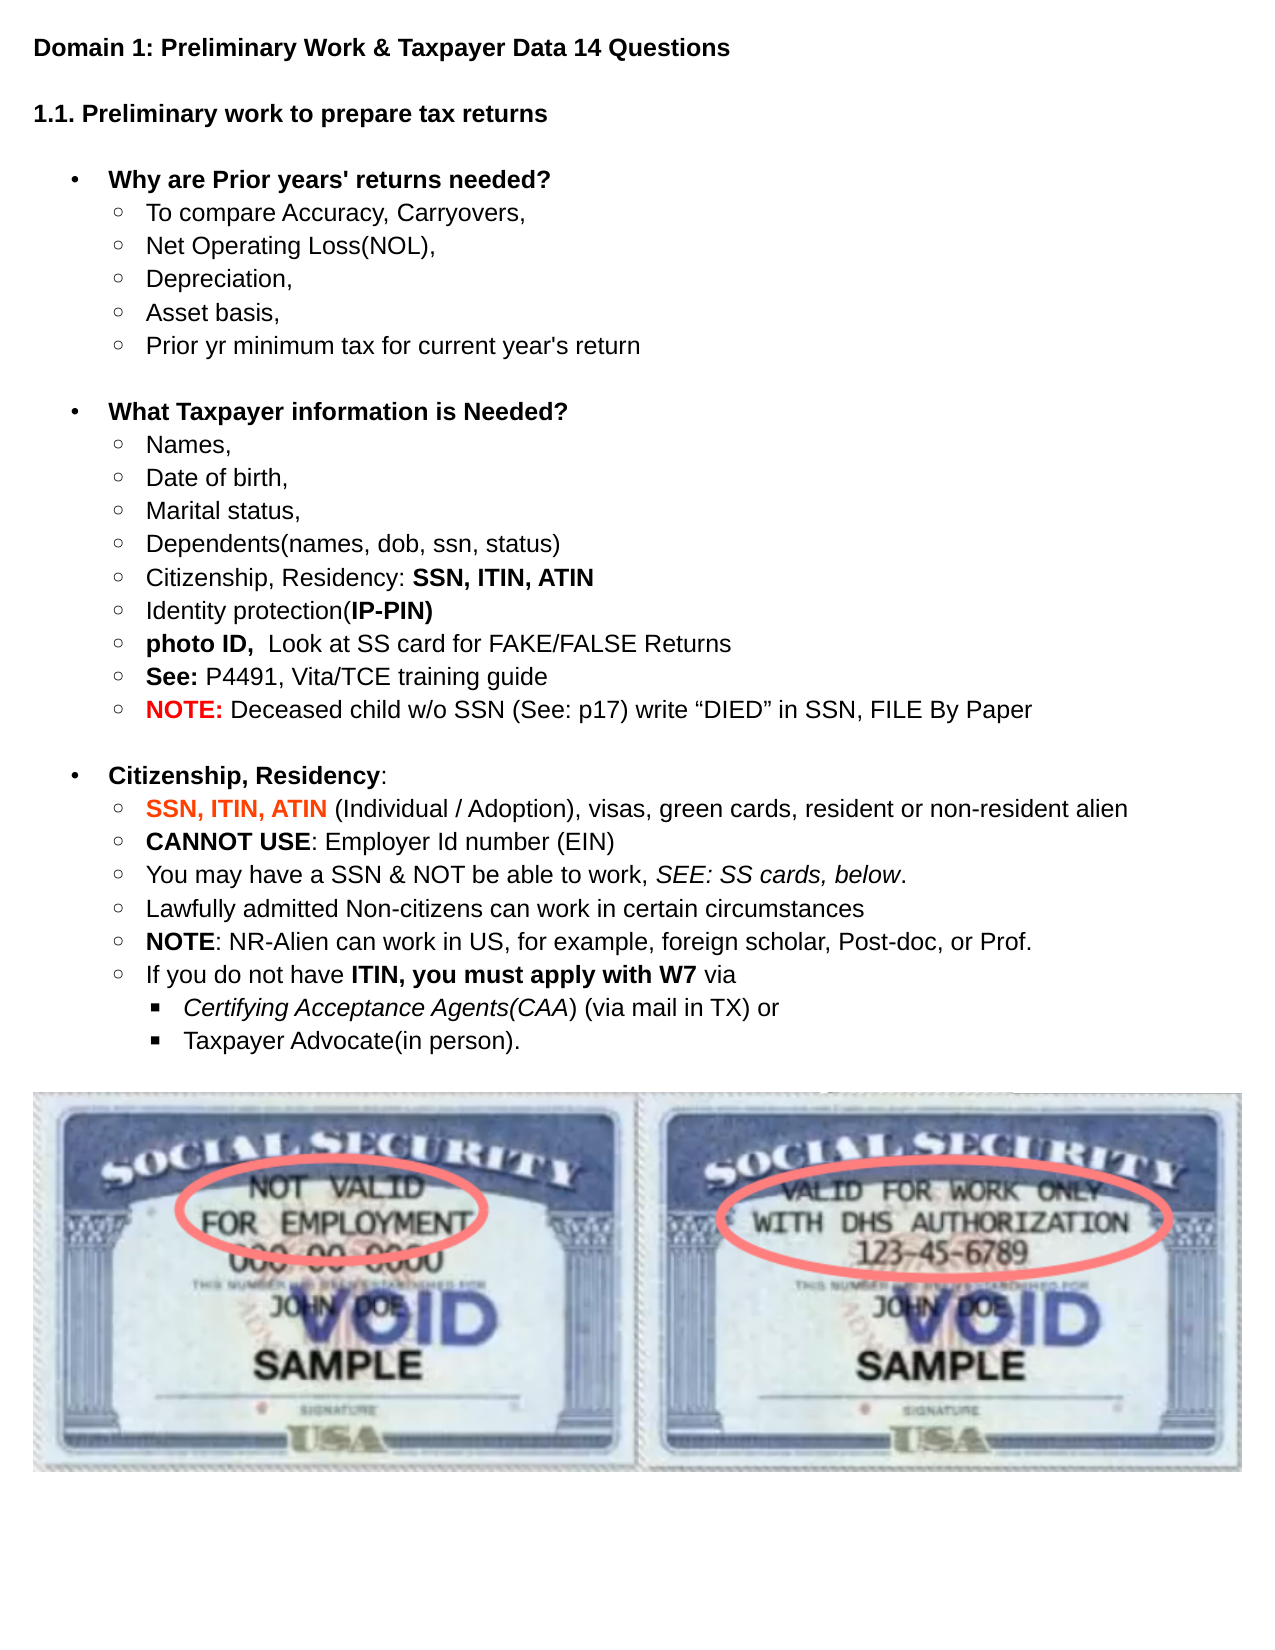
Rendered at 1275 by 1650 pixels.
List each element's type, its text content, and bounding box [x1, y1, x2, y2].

list Dependents(names, dob, ssn, status) [108, 529, 1242, 558]
list Identity protection(IP-PIN) [108, 596, 1242, 624]
list Date of birth, [108, 463, 1242, 492]
list NOTE: Deceased child w/o SSN (See: p17) write “DIED” in SSN, FILE By Paper [108, 695, 1242, 757]
text Domain 1: Preliminary Work & Taxpayer Data 14 Questions [33, 33, 1242, 62]
list Marital status, [108, 496, 1242, 525]
list photo ID, Look at SS card for FAKE/FALSE Returns [108, 629, 1242, 658]
list Depreciation, [108, 264, 1242, 293]
list Citizenship, Residency: [71, 761, 1242, 790]
list Asset basis, [108, 298, 1242, 326]
list CANNOT USE: Employer Id number (EIN) [108, 827, 1242, 856]
list What Taxpayer information is Needed? [71, 397, 1242, 426]
list Lawfully admitted Non-citizens can work in certain circumstances [108, 894, 1242, 922]
list Certifying Acceptance Agents(CAA) (via mail in TX) or [146, 993, 1242, 1022]
list Prior yr minimum tax for current year's return [108, 331, 1242, 359]
list Net Operating Loss(NOL), [108, 231, 1242, 260]
list SSN, ITIN, ATIN (Individual / Adoption), visas, green cards, resident or non-resident alien [108, 794, 1242, 823]
picture [33, 1092, 1242, 1472]
list Names, [108, 430, 1242, 459]
list You may have a SSN & NOT be able to work, SEE: SS cards, below. [108, 861, 1242, 889]
list See: P4491, Vita/TCE training guide [108, 662, 1242, 691]
list Taxpayer Advocate(in person). [146, 1026, 1242, 1055]
list If you do not have ITIN, you must apply with W7 via [108, 960, 1242, 989]
text 1.1. Preliminary work to prepare tax returns [33, 99, 1242, 128]
list To compare Accuracy, Carryovers, [108, 198, 1242, 227]
list Citizenship, Residency: SSN, ITIN, ATIN [108, 562, 1242, 591]
list NOTE: NR-Alien can work in US, for example, foreign scholar, Post-doc, or Prof. [108, 927, 1242, 956]
list Why are Prior years' returns needed? [71, 165, 1242, 194]
